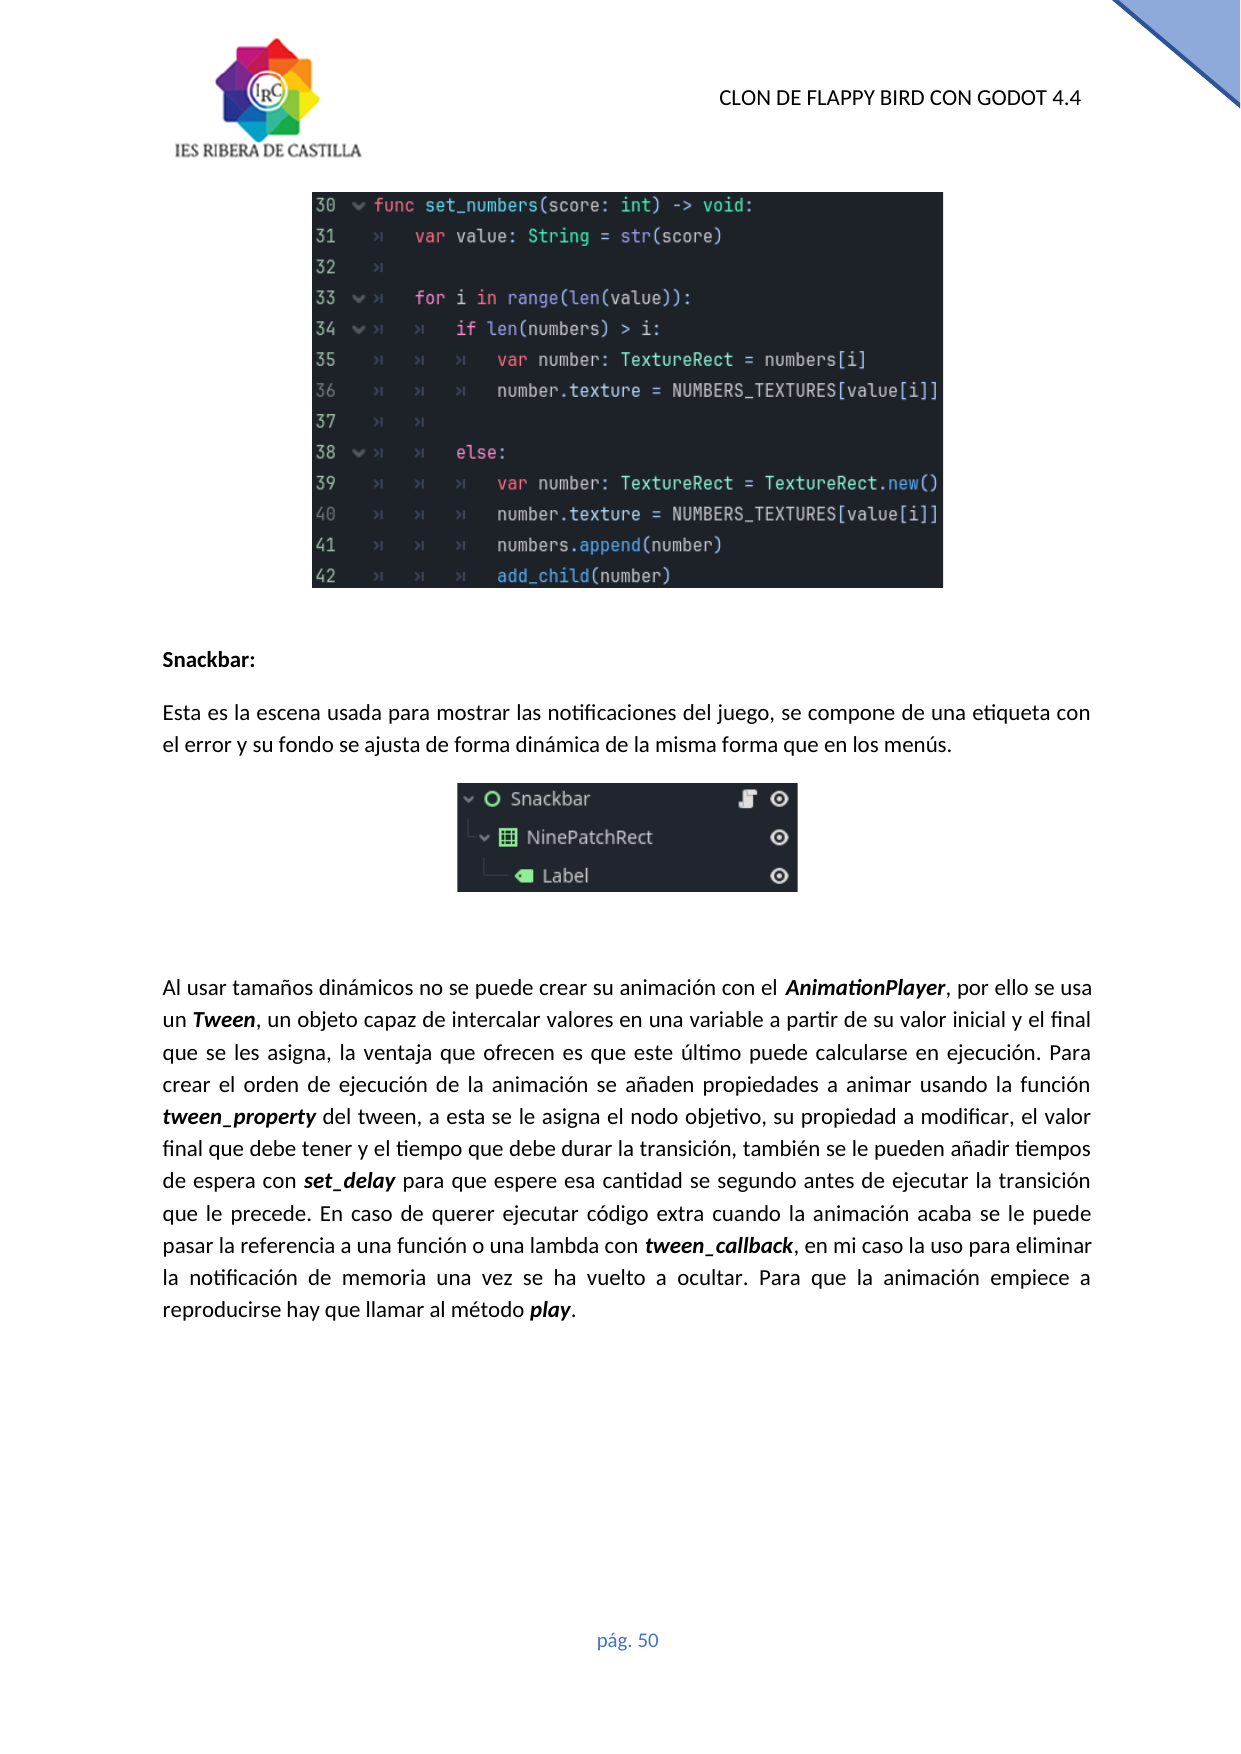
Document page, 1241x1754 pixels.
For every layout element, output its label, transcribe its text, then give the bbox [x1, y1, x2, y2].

text Al usar tamaños dinámicos no se puede crear su animación con el AnimationPlayer, por ello se usa un Tween, un objeto capaz de intercalar valores en una variable a partir de su valor inicial y el final que se les asigna, la ventaja que ofrecen es que este último puede calcularse en ejecución. Para crear el orden de ejecución de la animación se añaden propiedades a animar usando la función tween_property del tween, a esta se le asigna el nodo objetivo, su propiedad a modificar, el valor final que debe tener y el tiempo que debe durar la transición, también se le pueden añadir tiempos de espera con set_delay para que espere esa cantidad se segundo antes de ejecutar la transición que le precede. En caso de querer ejecutar código extra cuando la animación acaba se le puede pasar la referencia a una función o una lambda con tween_callback, en mi caso la uso para eliminar la notificación de memoria una vez se ha vuelto a ocultar. Para que la animación empiece a reproducirse hay que llamar al método play. [162, 973, 1093, 1323]
text Esta es la escena usada para mostrar las notificaciones del juego, se compone de una etiqueta con el error y su fondo se ajusta de forma dinámica de la misma forma que en los menús. [162, 698, 1093, 758]
picture [173, 29, 366, 164]
picture [457, 783, 798, 892]
text Snackbar: [162, 645, 1093, 673]
picture [312, 192, 944, 588]
